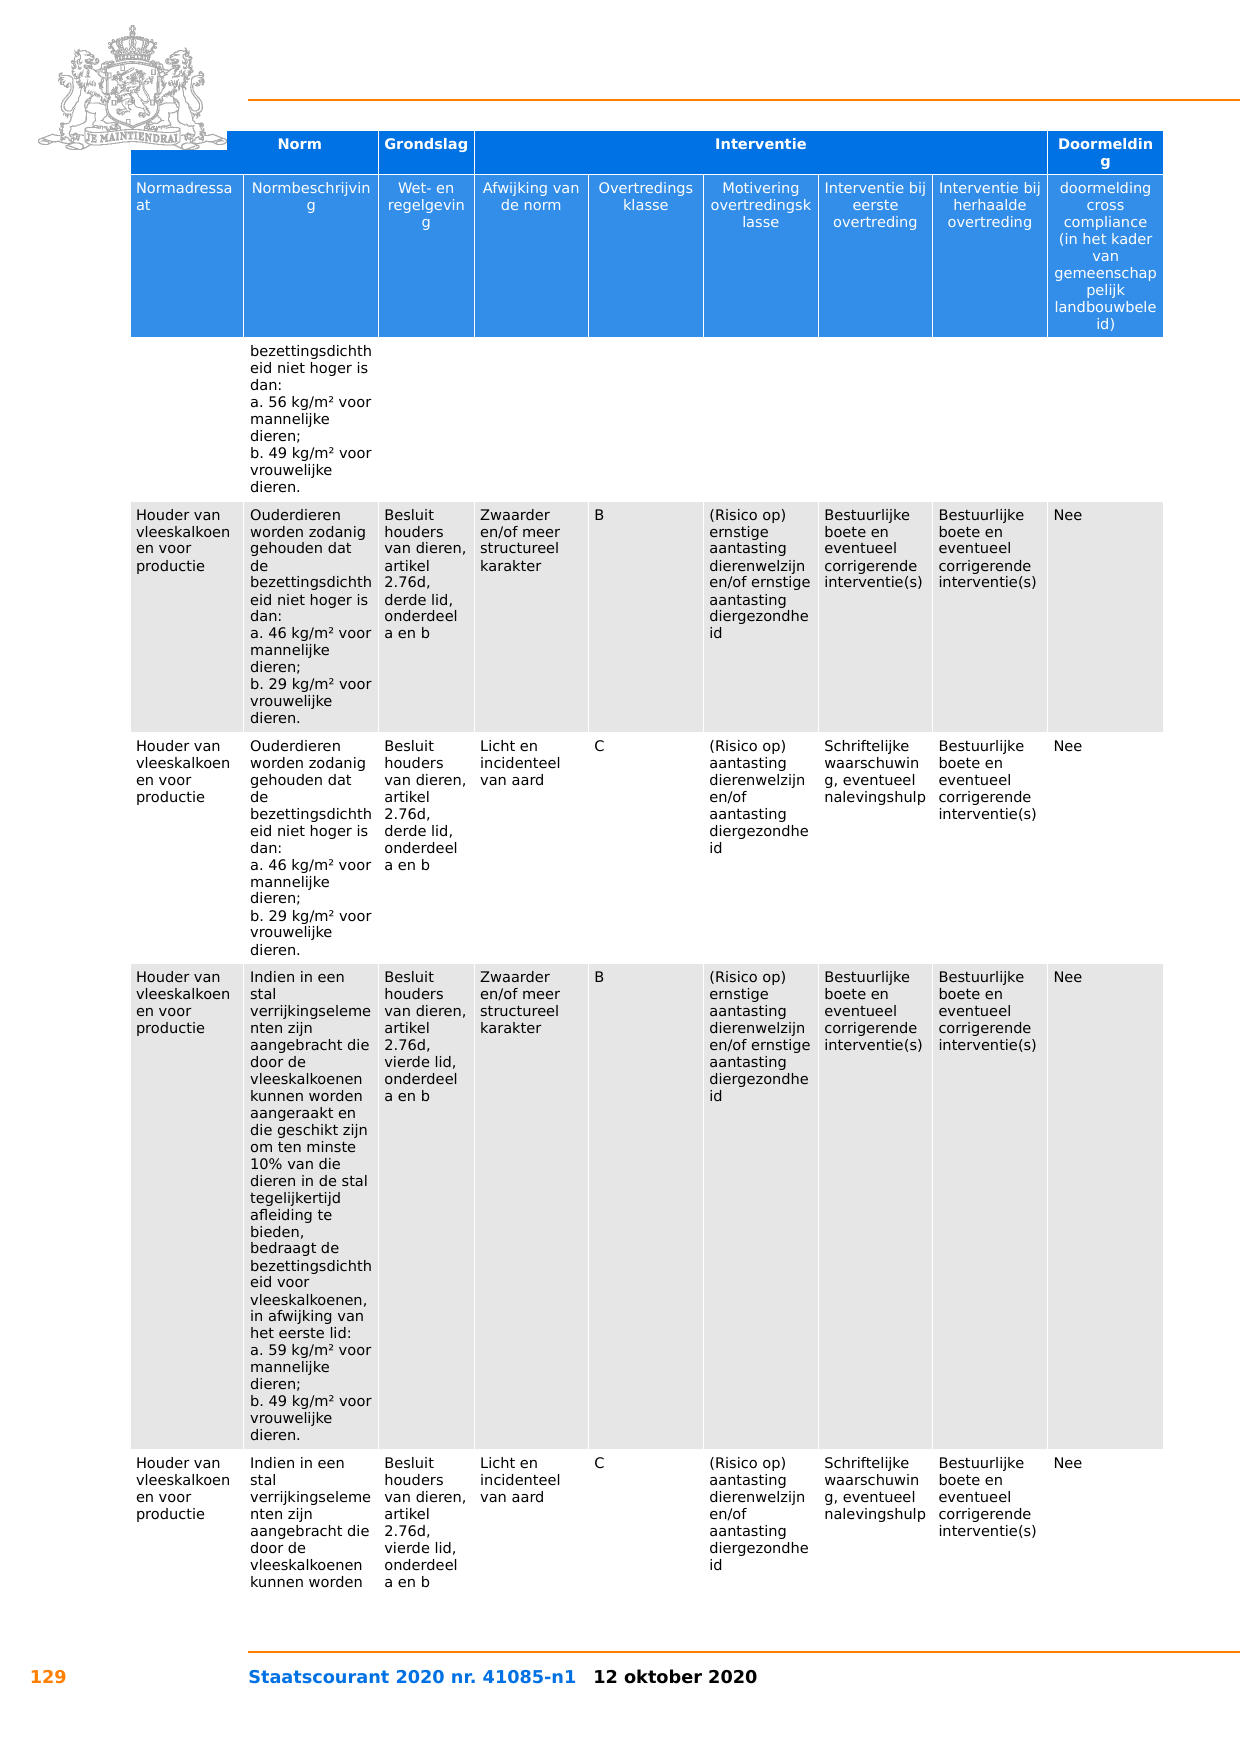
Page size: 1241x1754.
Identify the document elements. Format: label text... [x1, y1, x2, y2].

table_cell Nee [1048, 733, 1163, 963]
table_cell Afwijking van de norm [475, 175, 588, 337]
table_cell Zwaarder en/of meer structureel karakter [475, 502, 588, 732]
table_cell [704, 339, 818, 501]
table_cell Licht en incidenteel van aard [475, 733, 588, 963]
table_cell [131, 339, 243, 501]
table_cell B [589, 502, 703, 732]
table_cell B [589, 964, 703, 1449]
table_cell Indien in een stal verrijkingselementen zijn aangebracht die door de vleeskalkoenen kunnen worden [244, 1450, 378, 1595]
table_header Grondslag [379, 131, 474, 174]
table_cell Besluit houders van dieren, artikel 2.76d, derde lid, onderdeel a en b [379, 502, 474, 732]
table_cell bezettingsdichtheid niet hoger is dan: a. 56 kg/m² voor mannelijke dieren; b. 49 kg/m² voor vrouwelijke dieren. [244, 339, 378, 501]
table_cell [1048, 339, 1163, 501]
table_cell Houder van vleeskalkoenen voor productie [131, 1450, 243, 1595]
table_cell Nee [1048, 502, 1163, 732]
table_cell doormelding cross compliance (in het kader van gemeenschappelijk landbouwbeleid) [1048, 175, 1163, 337]
table_cell [819, 339, 932, 501]
table_cell Indien in een stal verrijkingselementen zijn aangebracht die door de vleeskalkoenen kunnen worden aangeraakt en die geschikt zijn om ten minste 10% van die dieren in de stal tegelijkertijd afleiding te bieden, bedraagt de bezettingsdichtheid voor vleeskalkoenen, in afwijking van het eerste lid: a. 59 kg/m² voor mannelijke dieren; b. 49 kg/m² voor vrouwelijke dieren. [244, 964, 378, 1449]
table_cell Bestuurlijke boete en eventueel corrigerende interventie(s) [933, 733, 1047, 963]
table_cell Interventie bij herhaalde overtreding [933, 175, 1047, 337]
table_cell Bestuurlijke boete en eventueel corrigerende interventie(s) [933, 1450, 1047, 1595]
table_cell Bestuurlijke boete en eventueel corrigerende interventie(s) [933, 964, 1047, 1449]
table_cell [589, 339, 703, 501]
table_cell Houder van vleeskalkoenen voor productie [131, 733, 243, 963]
table_header Interventie [475, 131, 1047, 174]
table_cell Motivering overtredingsklasse [704, 175, 818, 337]
table_header Norm [131, 131, 378, 174]
table_cell Bestuurlijke boete en eventueel corrigerende interventie(s) [819, 964, 932, 1449]
table_cell Houder van vleeskalkoenen voor productie [131, 502, 243, 732]
table_cell [379, 339, 474, 501]
table_cell Besluit houders van dieren, artikel 2.76d, vierde lid, onderdeel a en b [379, 1450, 474, 1595]
table_cell Ouderdieren worden zodanig gehouden dat de bezettingsdichtheid niet hoger is dan: a. 46 kg/m² voor mannelijke dieren; b. 29 kg/m² voor vrouwelijke dieren. [244, 733, 378, 963]
table_cell [475, 339, 588, 501]
table_cell Licht en incidenteel van aard [475, 1450, 588, 1595]
table_cell [933, 339, 1047, 501]
table_cell C [589, 733, 703, 963]
table_cell Bestuurlijke boete en eventueel corrigerende interventie(s) [819, 502, 932, 732]
table_cell C [589, 1450, 703, 1595]
table_cell Zwaarder en/of meer structureel karakter [475, 964, 588, 1449]
picture [38, 25, 227, 150]
table_cell Normadressaat [131, 175, 243, 337]
table_cell (Risico op) aantasting dierenwelzijn en/of aantasting diergezondheid [704, 1450, 818, 1595]
table_cell (Risico op) ernstige aantasting dierenwelzijn en/of ernstige aantasting diergezondheid [704, 964, 818, 1449]
table_cell Interventie bij eerste overtreding [819, 175, 932, 337]
table_cell (Risico op) ernstige aantasting dierenwelzijn en/of ernstige aantasting diergezondheid [704, 502, 818, 732]
table_cell Overtredingsklasse [589, 175, 703, 337]
table_header Doormelding [1048, 131, 1163, 174]
table_cell Nee [1048, 1450, 1163, 1595]
table_cell Besluit houders van dieren, artikel 2.76d, derde lid, onderdeel a en b [379, 733, 474, 963]
table_cell (Risico op) aantasting dierenwelzijn en/of aantasting diergezondheid [704, 733, 818, 963]
table_cell Ouderdieren worden zodanig gehouden dat de bezettingsdichtheid niet hoger is dan: a. 46 kg/m² voor mannelijke dieren; b. 29 kg/m² voor vrouwelijke dieren. [244, 502, 378, 732]
table_cell Normbeschrijving [244, 175, 378, 337]
table_cell Nee [1048, 964, 1163, 1449]
table_cell Houder van vleeskalkoenen voor productie [131, 964, 243, 1449]
table_cell Bestuurlijke boete en eventueel corrigerende interventie(s) [933, 502, 1047, 732]
table_cell Schriftelijke waarschuwing, eventueel nalevingshulp [819, 1450, 932, 1595]
table_cell Wet- en regelgeving [379, 175, 474, 337]
table_cell Besluit houders van dieren, artikel 2.76d, vierde lid, onderdeel a en b [379, 964, 474, 1449]
table_cell Schriftelijke waarschuwing, eventueel nalevingshulp [819, 733, 932, 963]
